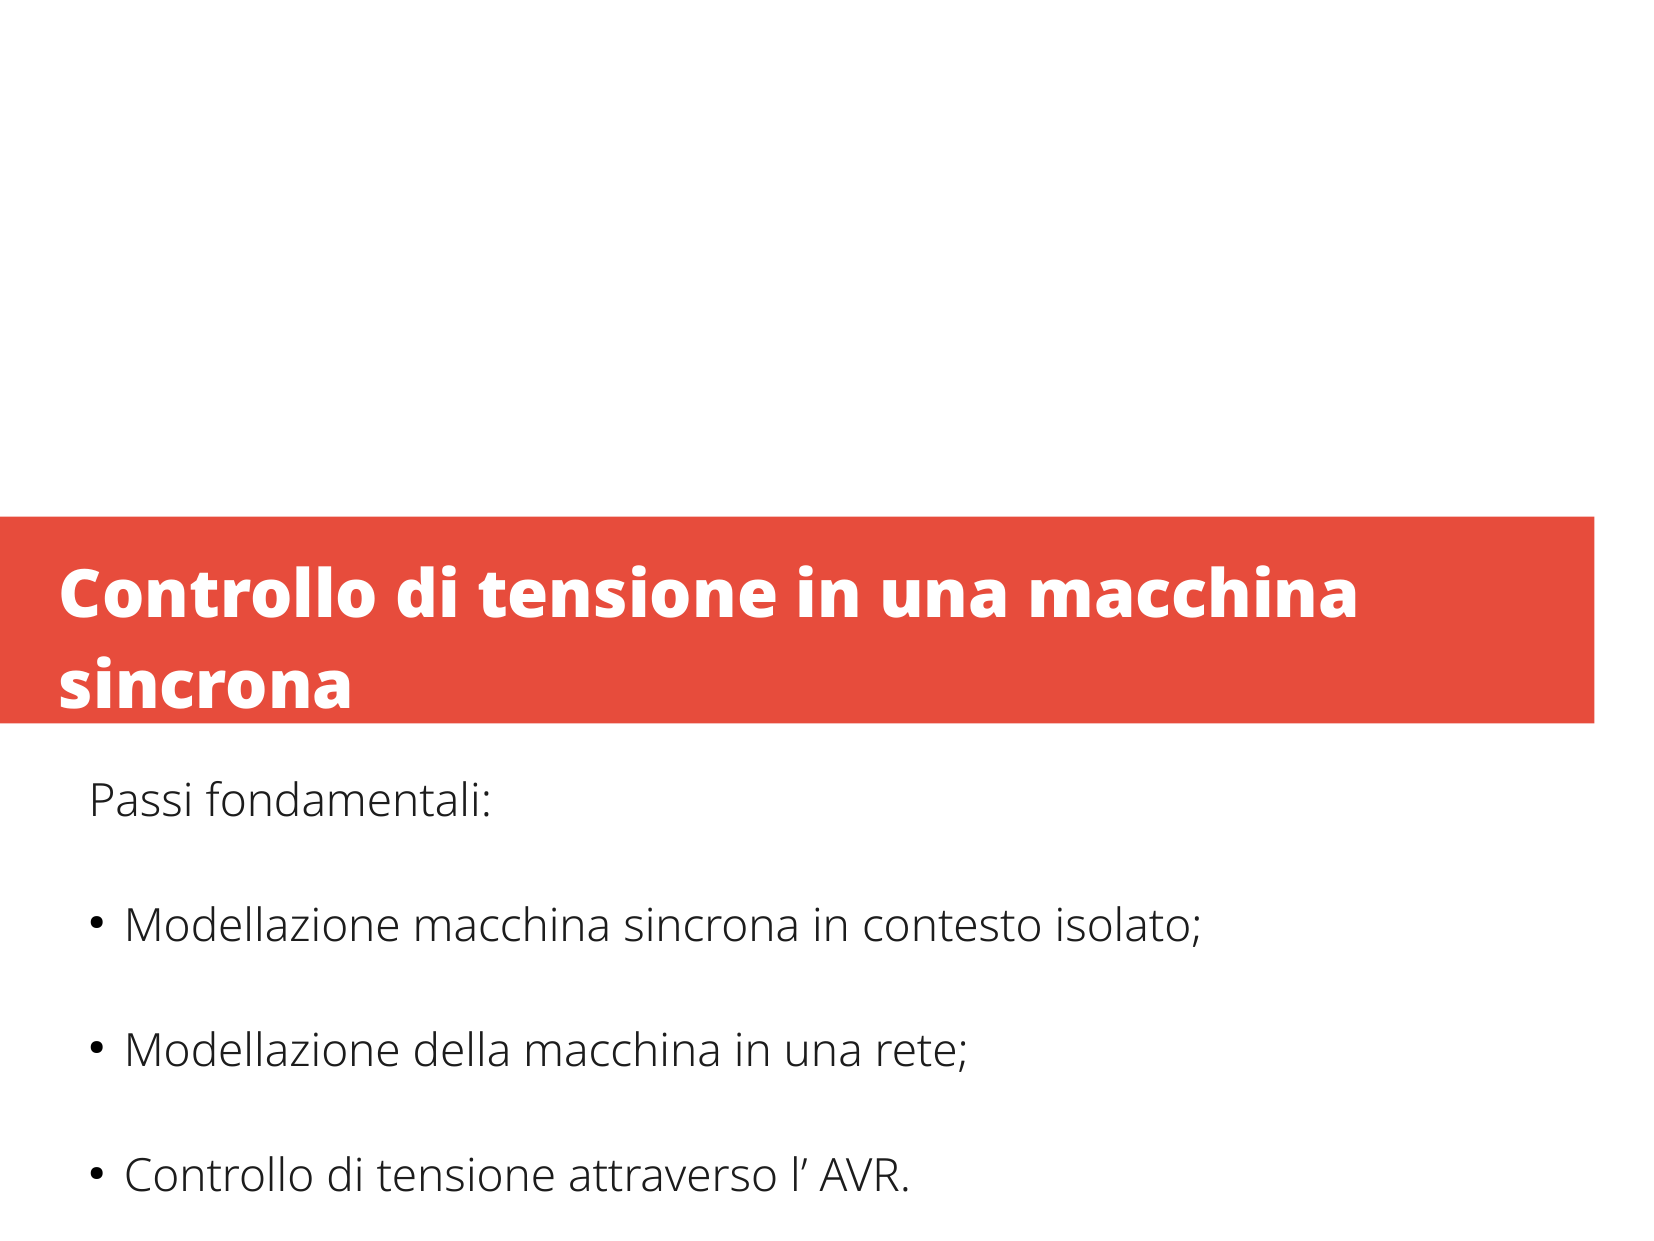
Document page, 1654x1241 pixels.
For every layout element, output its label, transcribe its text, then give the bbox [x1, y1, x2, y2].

title Controllo di tensione in una macchina sincrona [59, 546, 1595, 694]
subtitle Passi fondamentali: Modellazione macchina sincrona in contesto isolato; Modellazione della macchina in una rete; Controllo di tensione attraverso l’ AVR. [88, 767, 1595, 1182]
